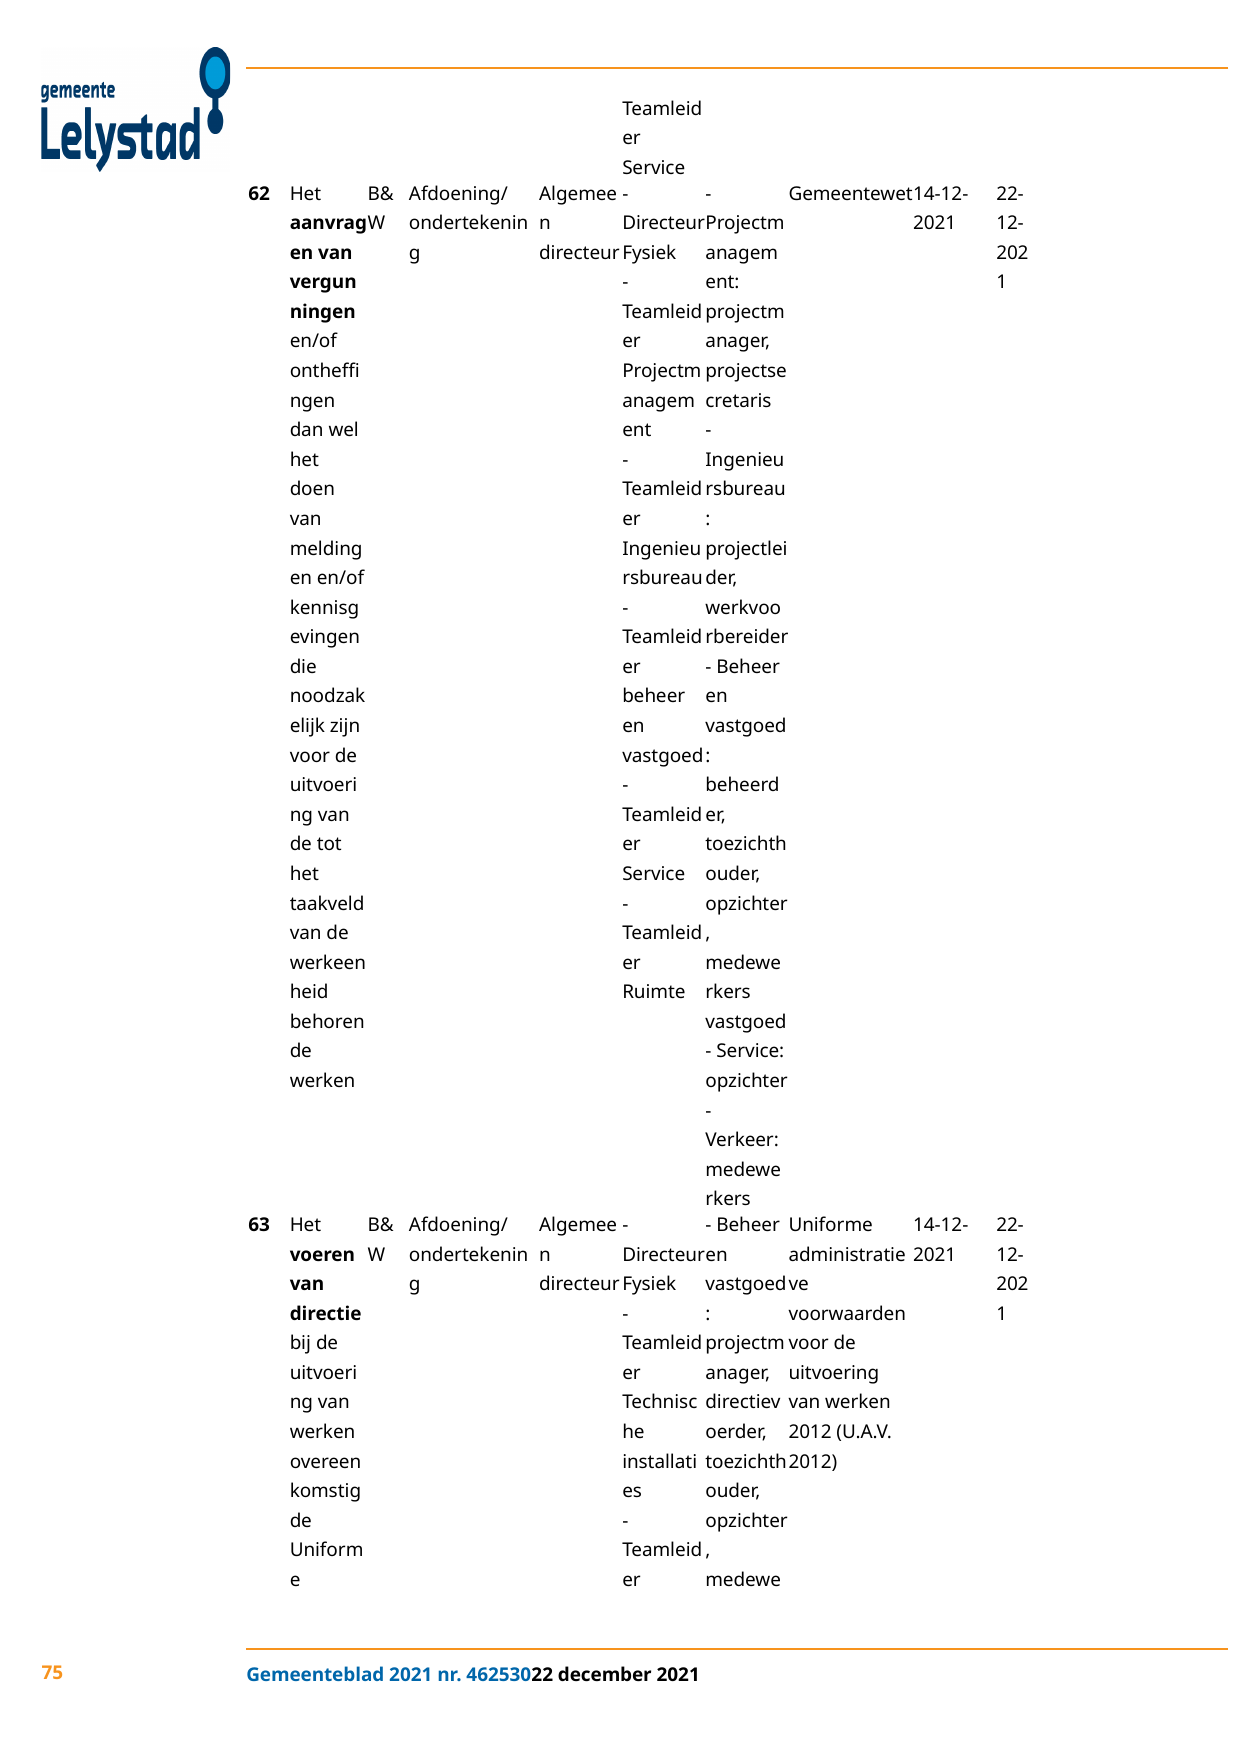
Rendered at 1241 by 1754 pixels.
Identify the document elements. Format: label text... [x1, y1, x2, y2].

table_cell Gemeentewet [788, 180, 913, 1211]
table_cell 62 [248, 180, 289, 1211]
table_cell - Directeur Fysiek - Teamleider Technische installaties - Teamleider [622, 1211, 705, 1592]
table_cell - Projectmanagement: projectmanager, projectsecretaris - Ingenieursbureau: projectleider, werkvoorbereider - Beheer en vastgoed: beheerder, toezichthouder, opzichter, medewerkers vastgoed - Service: opzichter - Verkeer: medewerkers [705, 180, 788, 1211]
table_cell [367, 95, 409, 180]
table_cell B&W [367, 180, 409, 1211]
picture [41, 47, 231, 172]
table_cell [1038, 95, 1152, 180]
table_cell - Directeur Fysiek - Teamleider Projectmanagement - Teamleider Ingenieursbureau - Teamleider beheer en vastgoed - Teamleider Service - Teamleider Ruimte [622, 180, 705, 1211]
table_cell [913, 95, 996, 180]
table_cell [1038, 1211, 1152, 1592]
table_cell Afdoening/ondertekening [409, 180, 539, 1211]
table_cell Uniforme administratieve voorwaarden voor de uitvoering van werken 2012 (U.A.V. 2012) [788, 1211, 913, 1592]
table_cell [996, 95, 1038, 180]
table_cell Afdoening/ondertekening [409, 1211, 539, 1592]
table_cell Algemeen directeur [539, 1211, 622, 1592]
table_cell 63 [248, 1211, 289, 1592]
table_cell 14-12-2021 [913, 1211, 996, 1592]
table_cell - Beheer en vastgoed: projectmanager, directievoerder, toezichthouder, opzichter, medewe [705, 1211, 788, 1592]
table_cell Algemeen directeur [539, 180, 622, 1211]
table_cell [539, 95, 622, 180]
table_cell [248, 95, 289, 180]
table_cell Het aanvragen van vergunningen en/of ontheffingen dan wel het doen van meldingen en/of kennisgevingen die noodzakelijk zijn voor de uitvoering van de tot het taakveld van de werkeenheid behorende werken [290, 180, 367, 1211]
table_cell [1038, 180, 1152, 1211]
table_cell [705, 95, 788, 180]
table_cell 22-12-2021 [996, 180, 1038, 1211]
table_cell B&W [367, 1211, 409, 1592]
table_cell 14-12-2021 [913, 180, 996, 1211]
table_cell [290, 95, 367, 180]
table_cell Het voeren van directie bij de uitvoering van werken overeenkomstig de Uniforme [290, 1211, 367, 1592]
table_cell [788, 95, 913, 180]
table_cell - Teamleider Service [622, 95, 705, 180]
table_cell [409, 95, 539, 180]
table_cell 22-12-2021 [996, 1211, 1038, 1592]
